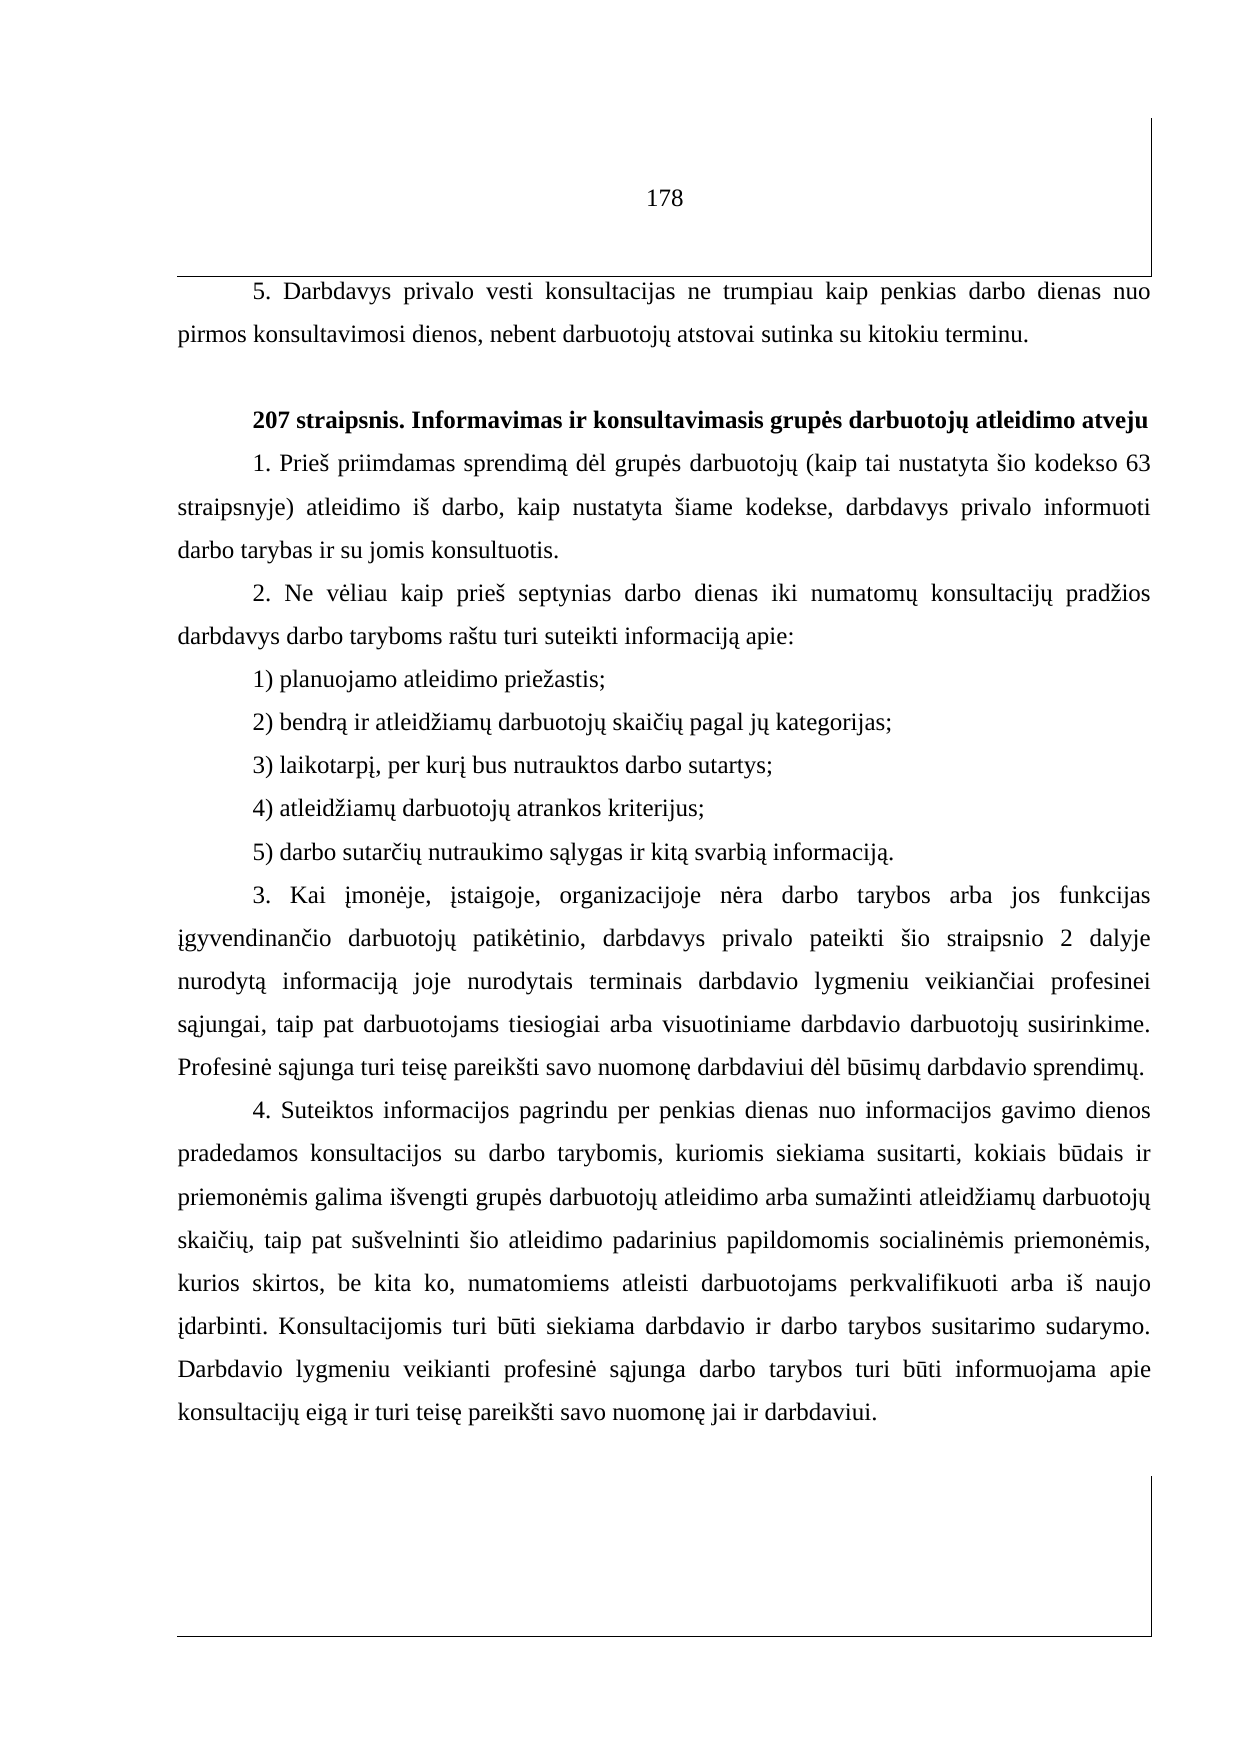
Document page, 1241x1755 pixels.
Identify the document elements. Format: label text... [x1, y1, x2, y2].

text 5) darbo sutarčių nutraukimo sąlygas ir kitą svarbią informaciją. [177, 837, 1152, 865]
subtitle 207 straipsnis. Informavimas ir konsultavimasis grupės darbuotojų atleidimo atveju [177, 405, 1152, 434]
text 4. Suteiktos informacijos pagrindu per penkias dienas nuo informacijos gavimo dienos pradedamos konsultacijos su darbo tarybomis, kuriomis siekiama susitarti, kokiais būdais ir priemonėmis galima išvengti grupės darbuotojų atleidimo arba sumažinti atleidžiamų darbuotojų skaičių, taip pat sušvelninti šio atleidimo padarinius papildomomis socialinėmis priemonėmis, kurios skirtos, be kita ko, numatomiems atleisti darbuotojams perkvalifikuoti arba iš naujo įdarbinti. Konsultacijomis turi būti siekiama darbdavio ir darbo tarybos susitarimo sudarymo. Darbdavio lygmeniu veikianti profesinė sąjunga darbo tarybos turi būti informuojama apie konsultacijų eigą ir turi teisę pareikšti savo nuomonę jai ir darbdaviui. [177, 1095, 1152, 1426]
text 1) planuojamo atleidimo priežastis; [177, 664, 1152, 693]
text 2) bendrą ir atleidžiamų darbuotojų skaičių pagal jų kategorijas; [177, 707, 1152, 736]
text 2. Ne vėliau kaip prieš septynias darbo dienas iki numatomų konsultacijų pradžios darbdavys darbo taryboms raštu turi suteikti informaciją apie: [177, 578, 1152, 650]
text 3) laikotarpį, per kurį bus nutrauktos darbo sutartys; [177, 750, 1152, 779]
text 1. Prieš priimdamas sprendimą dėl grupės darbuotojų (kaip tai nustatyta šio kodekso 63 straipsnyje) atleidimo iš darbo, kaip nustatyta šiame kodekse, darbdavys privalo informuoti darbo tarybas ir su jomis konsultuotis. [177, 448, 1152, 563]
text 5. Darbdavys privalo vesti konsultacijas ne trumpiau kaip penkias darbo dienas nuo pirmos konsultavimosi dienos, nebent darbuotojų atstovai sutinka su kitokiu terminu. [177, 276, 1152, 348]
text 4) atleidžiamų darbuotojų atrankos kriterijus; [177, 793, 1152, 822]
text 3. Kai įmonėje, įstaigoje, organizacijoje nėra darbo tarybos arba jos funkcijas įgyvendinančio darbuotojų patikėtinio, darbdavys privalo pateikti šio straipsnio 2 dalyje nurodytą informaciją joje nurodytais terminais darbdavio lygmeniu veikiančiai profesinei sąjungai, taip pat darbuotojams tiesiogiai arba visuotiniame darbdavio darbuotojų susirinkime. Profesinė sąjunga turi teisę pareikšti savo nuomonę darbdaviui dėl būsimų darbdavio sprendimų. [177, 880, 1152, 1081]
